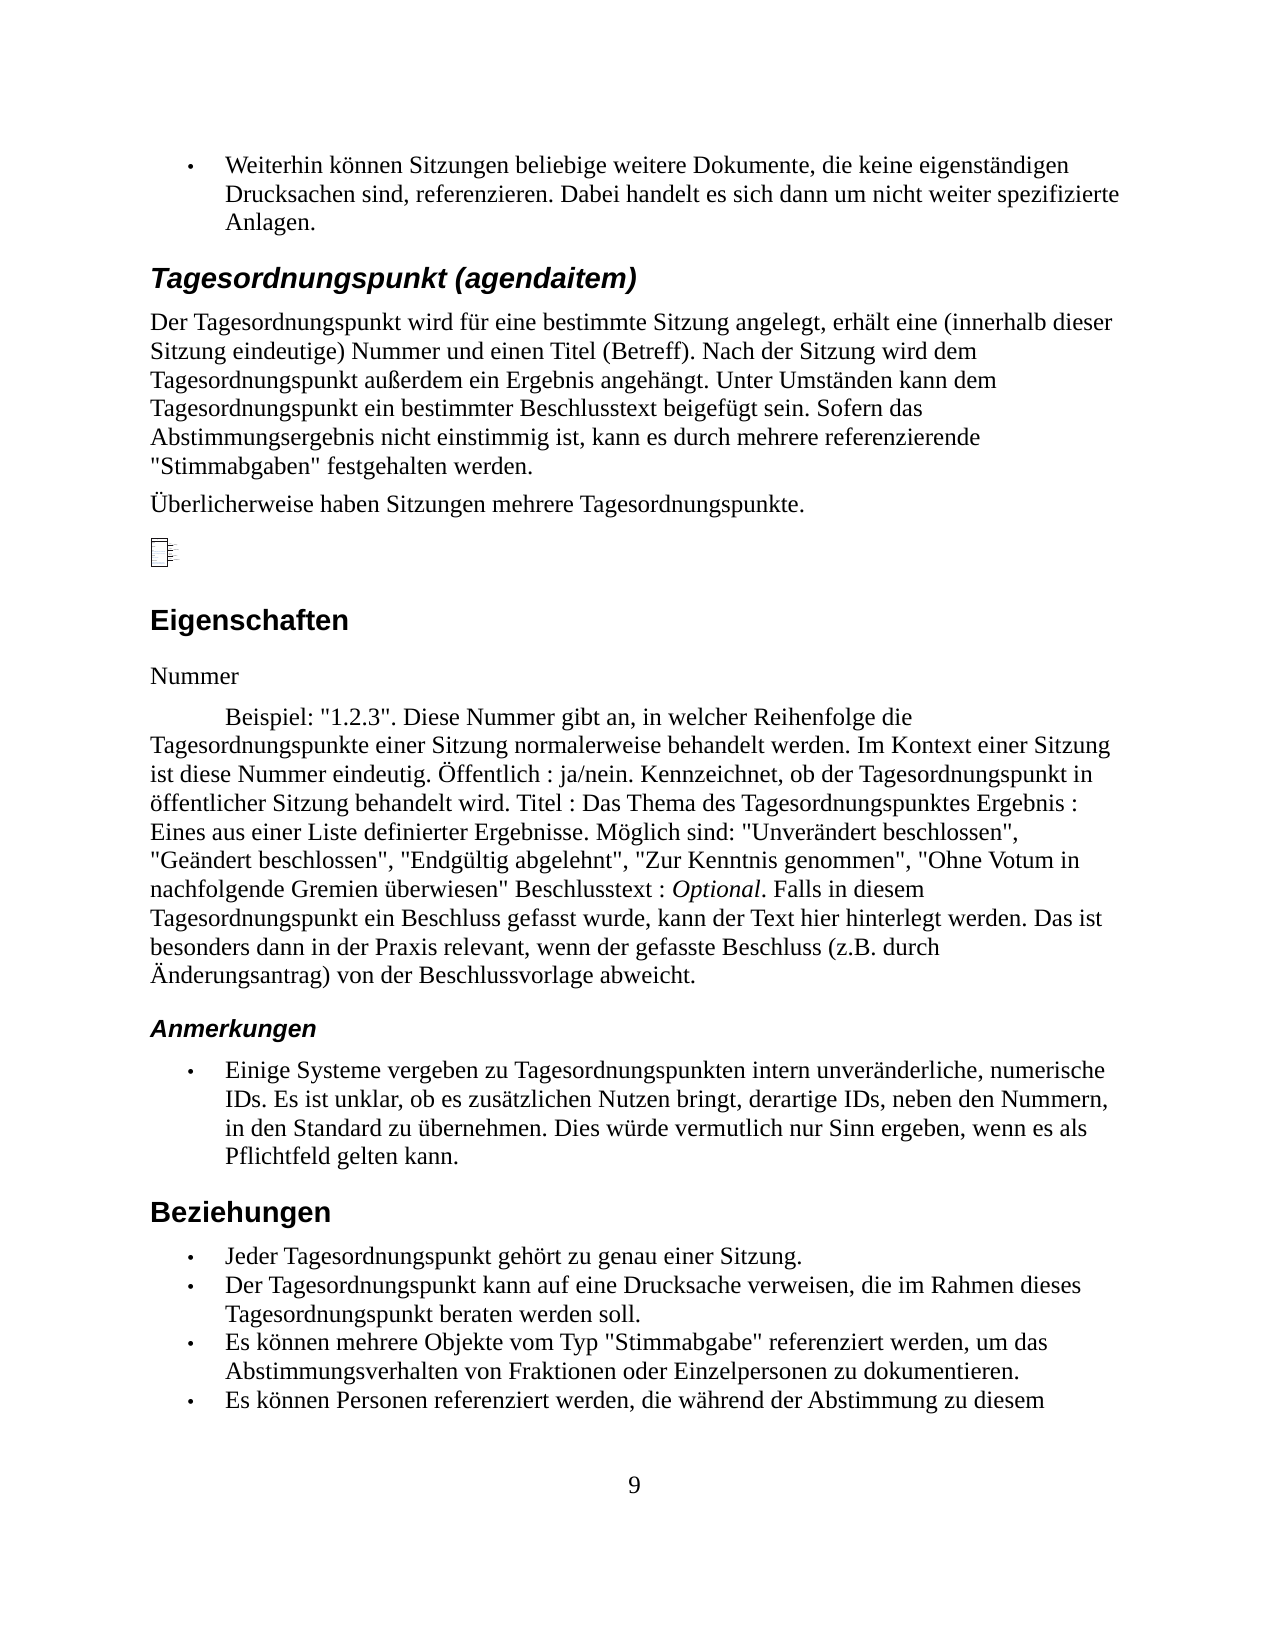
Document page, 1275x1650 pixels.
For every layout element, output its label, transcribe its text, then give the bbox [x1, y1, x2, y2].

subtitle Eigenschaften [150, 603, 1125, 636]
subtitle Beziehungen [150, 1195, 1125, 1229]
list Es können mehrere Objekte vom Typ "Stimmabgabe" referenziert werden, um das Abstimmungsverhalten von Fraktionen oder Einzelpersonen zu dokumentieren. [187, 1327, 1125, 1385]
text Der Tagesordnungspunkt wird für eine bestimmte Sitzung angelegt, erhält eine (innerhalb dieser Sitzung eindeutige) Nummer und einen Titel (Betreff). Nach der Sitzung wird dem Tagesordnungspunkt außerdem ein Ergebnis angehängt. Unter Umständen kann dem Tagesordnungspunkt ein bestimmter Beschlusstext beigefügt sein. Sofern das Abstimmungsergebnis nicht einstimmig ist, kann es durch mehrere referenzierende "Stimmabgaben" festgehalten werden. [150, 307, 1125, 480]
text Nummer [150, 661, 1125, 689]
list Es können Personen referenziert werden, die während der Abstimmung zu diesem [187, 1385, 1125, 1414]
text Beispiel: "1.2.3". Diese Nummer gibt an, in welcher Reihenfolge die [225, 702, 1125, 730]
list Weiterhin können Sitzungen beliebige weitere Dokumente, die keine eigenständigen Drucksachen sind, referenzieren. Dabei handelt es sich dann um nicht weiter spezifizierte Anlagen. [187, 150, 1125, 236]
list Einige Systeme vergeben zu Tagesordnungspunkten intern unveränderliche, numerische IDs. Es ist unklar, ob es zusätzlichen Nutzen bringt, derartige IDs, neben den Nummern, in den Standard zu übernehmen. Dies würde vermutlich nur Sinn ergeben, wenn es als Pflichtfeld gelten kann. [187, 1055, 1125, 1170]
list Der Tagesordnungspunkt kann auf eine Drucksache verweisen, die im Rahmen dieses Tagesordnungspunkt beraten werden soll. [187, 1270, 1125, 1327]
subtitle Anmerkungen [150, 1014, 1125, 1043]
text Überlicherweise haben Sitzungen mehrere Tagesordnungspunkte. [150, 489, 1125, 517]
text Tagesordnungspunkte einer Sitzung normalerweise behandelt werden. Im Kontext einer Sitzung ist diese Nummer eindeutig. Öffentlich : ja/nein. Kennzeichnet, ob der Tagesordnungspunkt in öffentlicher Sitzung behandelt wird. Titel : Das Thema des Tagesordnungspunktes Ergebnis : Eines aus einer Liste definierter Ergebnisse. Möglich sind: "Unverändert beschlossen", "Geändert beschlossen", "Endgültig abgelehnt", "Zur Kenntnis genommen", "Ohne Votum in nachfolgende Gremien überwiesen" Beschlusstext : Optional. Falls in diesem Tagesordnungspunkt ein Beschluss gefasst wurde, kann der Text hier hinterlegt werden. Das ist besonders dann in der Praxis relevant, wenn der gefasste Beschluss (z.B. durch Änderungsantrag) von der Beschlussvorlage abweicht. [150, 730, 1125, 989]
list Jeder Tagesordnungspunkt gehört zu genau einer Sitzung. [187, 1241, 1125, 1270]
subtitle Tagesordnungspunkt (agendaitem) [150, 261, 1125, 295]
